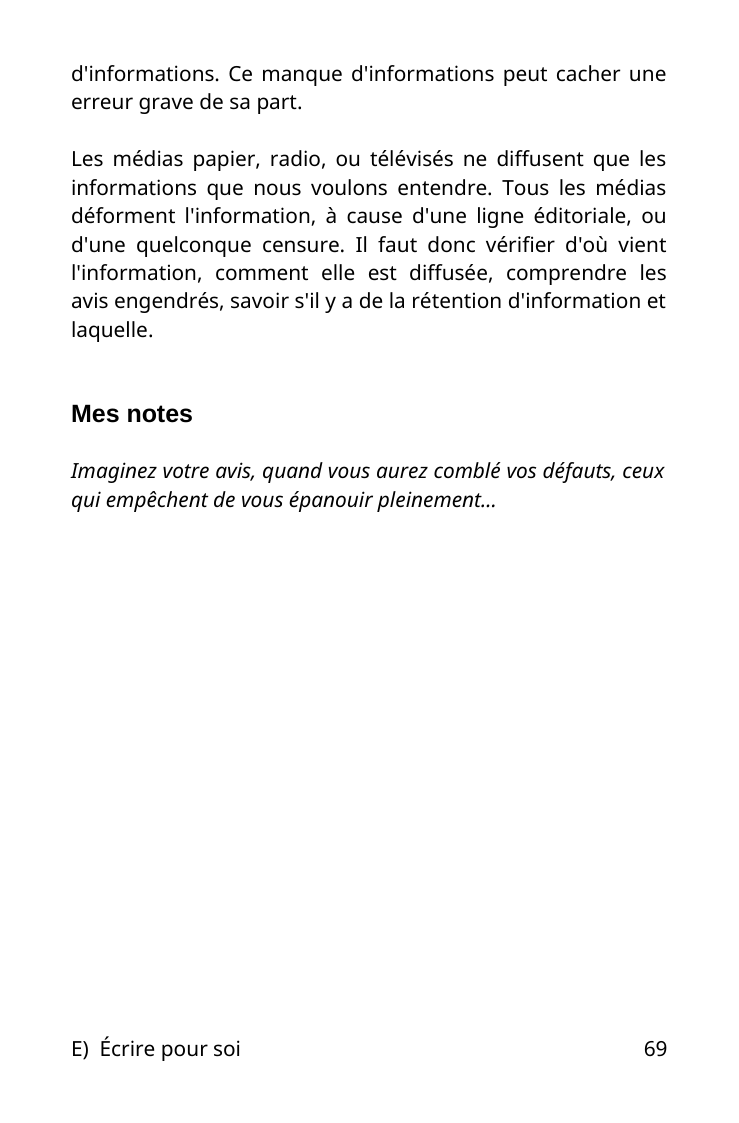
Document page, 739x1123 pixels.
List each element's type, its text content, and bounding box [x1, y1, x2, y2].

text d'informations. Ce manque d'informations peut cacher une erreur grave de sa part. [71, 59, 667, 116]
text Les médias papier, radio, ou télévisés ne diffusent que les informations que nous voulons entendre. Tous les médias déforment l'information, à cause d'une ligne éditoriale, ou d'une quelconque censure. Il faut donc vérifier d'où vient l'information, comment elle est diffusée, comprendre les avis engendrés, savoir s'il y a de la rétention d'information et laquelle. [71, 144, 667, 343]
subtitle Mes notes [71, 400, 667, 428]
text Imaginez votre avis, quand vous aurez comblé vos défauts, ceux qui empêchent de vous épanouir pleinement... [71, 457, 667, 513]
